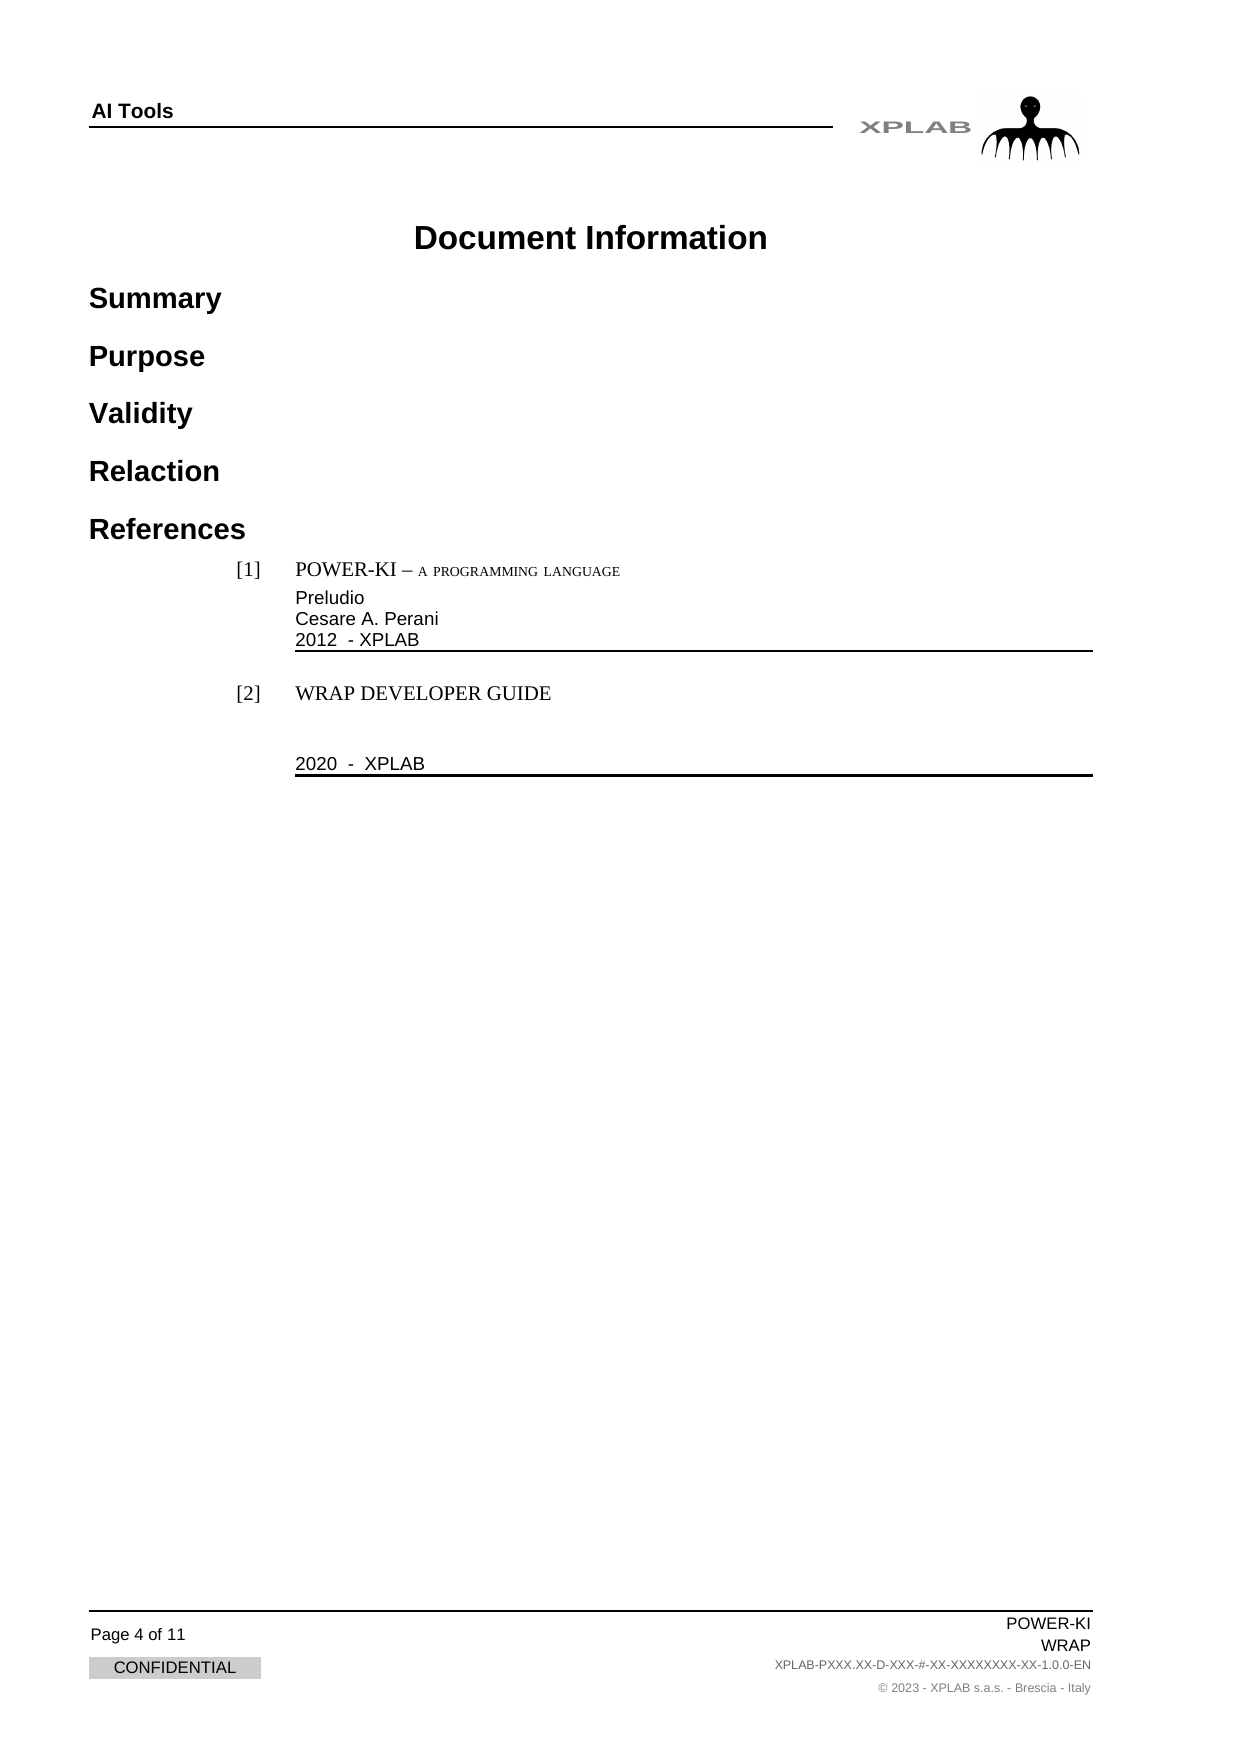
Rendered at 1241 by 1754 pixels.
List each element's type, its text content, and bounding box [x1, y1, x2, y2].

text References [88, 513, 1093, 545]
table_cell [295, 733, 1093, 753]
table_cell 2020 - XPLAB [295, 754, 1093, 774]
table_header Preludio [295, 587, 1093, 608]
text Summary [88, 282, 1093, 314]
table_cell 2012 - XPLAB [295, 629, 1093, 650]
table_header [295, 711, 1093, 732]
text Relaction [88, 455, 1093, 488]
table_cell Cesare A. Perani [295, 608, 1093, 629]
list POWER-KI – a programming language [236, 558, 1093, 581]
text Purpose [88, 339, 1093, 372]
text Document Information [88, 220, 1093, 257]
list WRAP DEVELOPER GUIDE [236, 682, 1093, 705]
text Validity [88, 397, 1093, 430]
picture [978, 92, 1083, 164]
